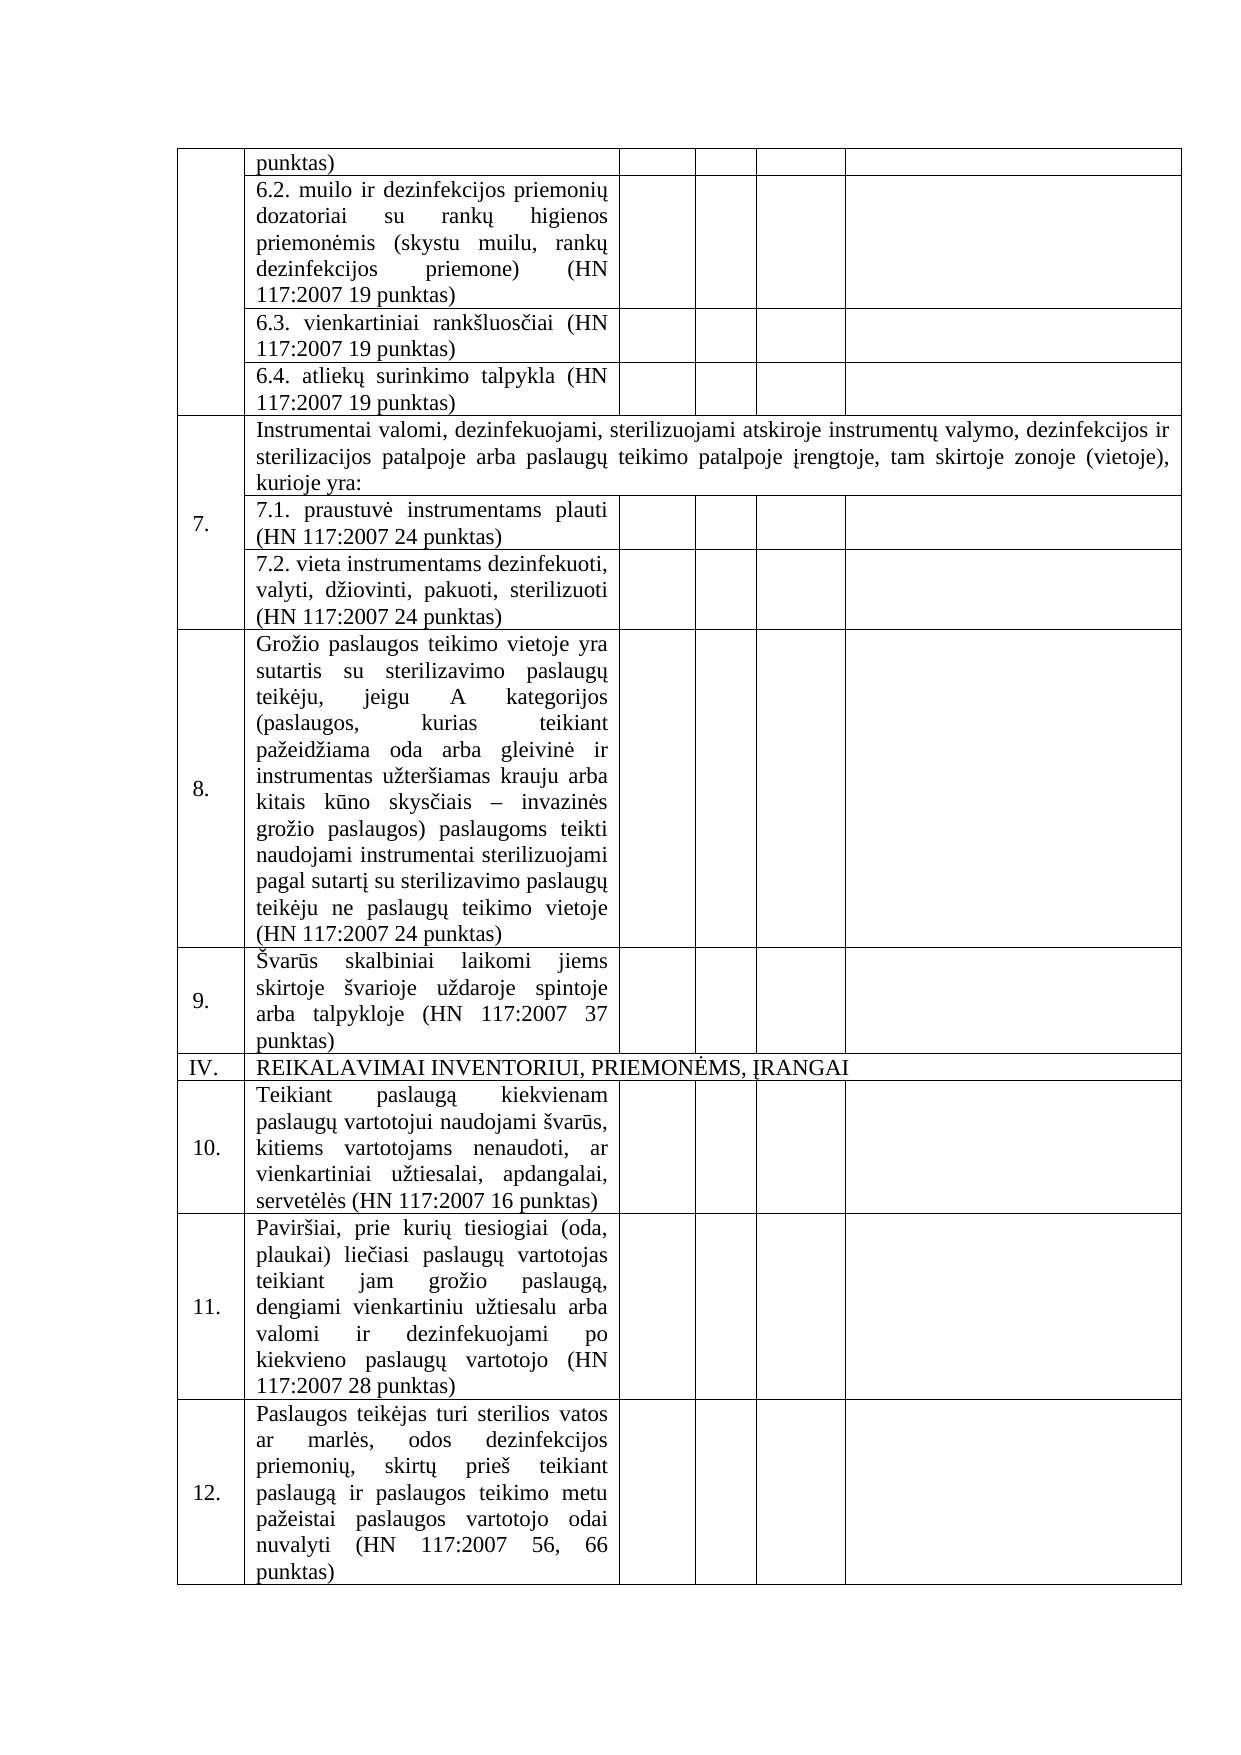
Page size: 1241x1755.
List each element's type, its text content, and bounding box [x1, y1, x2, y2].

table_cell [846, 948, 1181, 1053]
table_cell [696, 630, 756, 947]
table_cell Paslaugos teikėjas turi sterilios vatos ar marlės, odos dezinfekcijos priemonių, skirtų prieš teikiant paslaugą ir paslaugos teikimo metu pažeistai paslaugos vartotojo odai nuvalyti (HN 117:2007 56, 66 punktas) [245, 1400, 619, 1584]
table_cell [846, 1400, 1181, 1584]
table_cell [846, 176, 1181, 308]
table_cell Teikiant paslaugą kiekvienam paslaugų vartotojui naudojami švarūs, kitiems vartotojams nenaudoti, ar vienkartiniai užtiesalai, apdangalai, servetėlės (HN 117:2007 16 punktas) [245, 1081, 619, 1213]
table_cell 6.2. muilo ir dezinfekcijos priemonių dozatoriai su rankų higienos priemonėmis (skystu muilu, rankų dezinfekcijos priemone) (HN 117:2007 19 punktas) [245, 176, 619, 308]
table_cell Instrumentai valomi, dezinfekuojami, sterilizuojami atskiroje instrumentų valymo, dezinfekcijos ir sterilizacijos patalpoje arba paslaugų teikimo patalpoje įrengtoje, tam skirtoje zonoje (vietoje), kurioje yra: [245, 416, 1181, 495]
table_cell [620, 1214, 695, 1399]
table_cell punktas) [245, 149, 619, 175]
table_cell [757, 630, 845, 947]
table_cell [846, 496, 1181, 549]
table_cell 12. [178, 1400, 244, 1584]
table_cell [757, 1400, 845, 1584]
table_cell [696, 309, 756, 362]
table_cell Švarūs skalbiniai laikomi jiems skirtoje švarioje uždaroje spintoje arba talpykloje (HN 117:2007 37 punktas) [245, 948, 619, 1053]
table_cell IV. [178, 1054, 244, 1080]
table_cell 7.2. vieta instrumentams dezinfekuoti, valyti, džiovinti, pakuoti, sterilizuoti (HN 117:2007 24 punktas) [245, 550, 619, 629]
table_cell [757, 550, 845, 629]
table_cell [696, 1400, 756, 1584]
table_cell [846, 149, 1181, 175]
table_cell Grožio paslaugos teikimo vietoje yra sutartis su sterilizavimo paslaugų teikėju, jeigu A kategorijos (paslaugos, kurias teikiant pažeidžiama oda arba gleivinė ir instrumentas užteršiamas krauju arba kitais kūno skysčiais – invazinės grožio paslaugos) paslaugoms teikti naudojami instrumentai sterilizuojami pagal sutartį su sterilizavimo paslaugų teikėju ne paslaugų teikimo vietoje (HN 117:2007 24 punktas) [245, 630, 619, 947]
table_cell [620, 149, 695, 175]
table_cell [696, 149, 756, 175]
table_cell [620, 363, 695, 415]
table_cell 7.1. praustuvė instrumentams plauti (HN 117:2007 24 punktas) [245, 496, 619, 549]
table_cell [757, 1214, 845, 1399]
table_cell [696, 1081, 756, 1213]
table_cell Paviršiai, prie kurių tiesiogiai (oda, plaukai) liečiasi paslaugų vartotojas teikiant jam grožio paslaugą, dengiami vienkartiniu užtiesalu arba valomi ir dezinfekuojami po kiekvieno paslaugų vartotojo (HN 117:2007 28 punktas) [245, 1214, 619, 1399]
table_cell 6.4. atliekų surinkimo talpykla (HN 117:2007 19 punktas) [245, 363, 619, 415]
table_cell [696, 1214, 756, 1399]
table_cell [620, 1400, 695, 1584]
table_cell [620, 176, 695, 308]
table_cell [757, 948, 845, 1053]
table_cell [846, 630, 1181, 947]
table_cell 8. [178, 630, 244, 947]
table_cell [620, 550, 695, 629]
table_cell [620, 309, 695, 362]
table_cell 7. [178, 416, 244, 629]
table_cell [620, 1081, 695, 1213]
table_cell REIKALAVIMAI INVENTORIUI, PRIEMONĖMS, ĮRANGAI [245, 1054, 1181, 1080]
table_cell [696, 948, 756, 1053]
table_cell [620, 948, 695, 1053]
table_cell [620, 496, 695, 549]
table_cell [846, 550, 1181, 629]
table_cell 6.3. vienkartiniai rankšluosčiai (HN 117:2007 19 punktas) [245, 309, 619, 362]
table_cell [757, 363, 845, 415]
table_cell [757, 176, 845, 308]
table_cell [178, 149, 244, 415]
table_cell 11. [178, 1214, 244, 1399]
table_cell [620, 630, 695, 947]
table_cell [757, 496, 845, 549]
table_cell [846, 363, 1181, 415]
table_cell 9. [178, 948, 244, 1053]
table_cell [696, 550, 756, 629]
table_cell [757, 1081, 845, 1213]
table_cell [757, 149, 845, 175]
table_cell [846, 309, 1181, 362]
table_cell [696, 496, 756, 549]
table_cell [846, 1214, 1181, 1399]
table_cell [757, 309, 845, 362]
table_cell [696, 363, 756, 415]
table_cell [696, 176, 756, 308]
table_cell 10. [178, 1081, 244, 1213]
table_cell [846, 1081, 1181, 1213]
